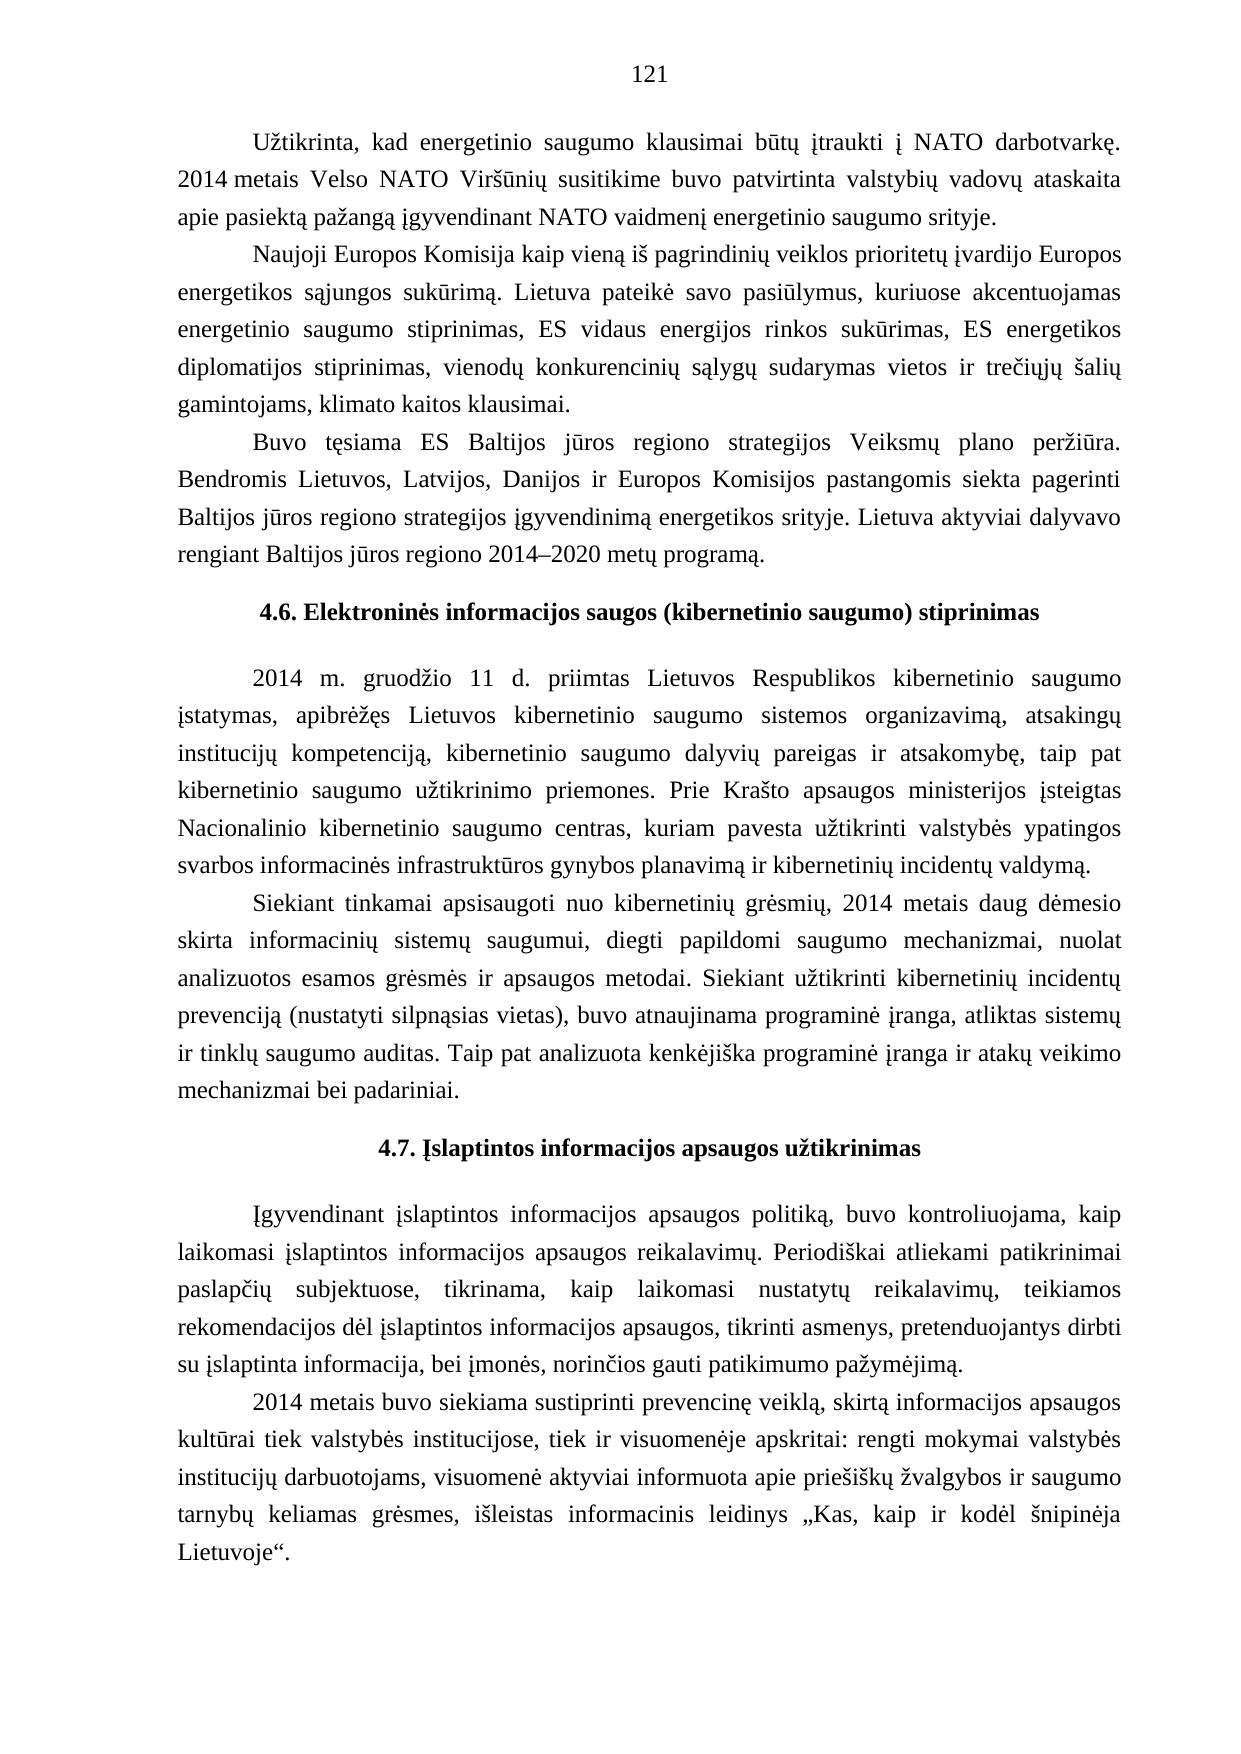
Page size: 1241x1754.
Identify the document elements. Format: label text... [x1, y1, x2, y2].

text 2014 metais buvo siekiama sustiprinti prevencinę veiklą, skirtą informacijos apsaugos kultūrai tiek valstybės institucijose, tiek ir visuomenėje apskritai: rengti mokymai valstybės institucijų darbuotojams, visuomenė aktyviai informuota apie priešiškų žvalgybos ir saugumo tarnybų keliamas grėsmes, išleistas informacinis leidinys „Kas, kaip ir kodėl šnipinėja Lietuvoje“. [177, 1378, 1122, 1566]
text 4.6. Elektroninės informacijos saugos (kibernetinio saugumo) stiprinimas [177, 597, 1122, 626]
text 2014 m. gruodžio 11 d. priimtas Lietuvos Respublikos kibernetinio saugumo įstatymas, apibrėžęs Lietuvos kibernetinio saugumo sistemos organizavimą, atsakingų institucijų kompetenciją, kibernetinio saugumo dalyvių pareigas ir atsakomybę, taip pat kibernetinio saugumo užtikrinimo priemones. Prie Krašto apsaugos ministerijos įsteigtas Nacionalinio kibernetinio saugumo centras, kuriam pavesta užtikrinti valstybės ypatingos svarbos informacinės infrastruktūros gynybos planavimą ir kibernetinių incidentų valdymą. [177, 654, 1122, 879]
text Įgyvendinant įslaptintos informacijos apsaugos politiką, buvo kontroliuojama, kaip laikomasi įslaptintos informacijos apsaugos reikalavimų. Periodiškai atliekami patikrinimai paslapčių subjektuose, tikrinama, kaip laikomasi nustatytų reikalavimų, teikiamos rekomendacijos dėl įslaptintos informacijos apsaugos, tikrinti asmenys, pretenduojantys dirbti su įslaptinta informacija, bei įmonės, norinčios gauti patikimumo pažymėjimą. [177, 1191, 1122, 1378]
text Naujoji Europos Komisija kaip vieną iš pagrindinių veiklos prioritetų įvardijo Europos energetikos sąjungos sukūrimą. Lietuva pateikė savo pasiūlymus, kuriuose akcentuojamas energetinio saugumo stiprinimas, ES vidaus energijos rinkos sukūrimas, ES energetikos diplomatijos stiprinimas, vienodų konkurencinių sąlygų sudarymas vietos ir trečiųjų šalių gamintojams, klimato kaitos klausimai. [177, 231, 1122, 418]
text 4.7. Įslaptintos informacijos apsaugos užtikrinimas [177, 1133, 1122, 1162]
text Siekiant tinkamai apsisaugoti nuo kibernetinių grėsmių, 2014 metais daug dėmesio skirta informacinių sistemų saugumui, diegti papildomi saugumo mechanizmai, nuolat analizuotos esamos grėsmės ir apsaugos metodai. Siekiant užtikrinti kibernetinių incidentų prevenciją (nustatyti silpnąsias vietas), buvo atnaujinama programinė įranga, atliktas sistemų ir tinklų saugumo auditas. Taip pat analizuota kenkėjiška programinė įranga ir atakų veikimo mechanizmai bei padariniai. [177, 879, 1122, 1104]
text Buvo tęsiama ES Baltijos jūros regiono strategijos Veiksmų plano peržiūra. Bendromis Lietuvos, Latvijos, Danijos ir Europos Komisijos pastangomis siekta pagerinti Baltijos jūros regiono strategijos įgyvendinimą energetikos srityje. Lietuva aktyviai dalyvavo rengiant Baltijos jūros regiono 2014–2020 metų programą. [177, 418, 1122, 568]
text Užtikrinta, kad energetinio saugumo klausimai būtų įtraukti į NATO darbotvarkę. 2014 metais Velso NATO Viršūnių susitikime buvo patvirtinta valstybių vadovų ataskaita apie pasiektą pažangą įgyvendinant NATO vaidmenį energetinio saugumo srityje. [177, 118, 1122, 231]
